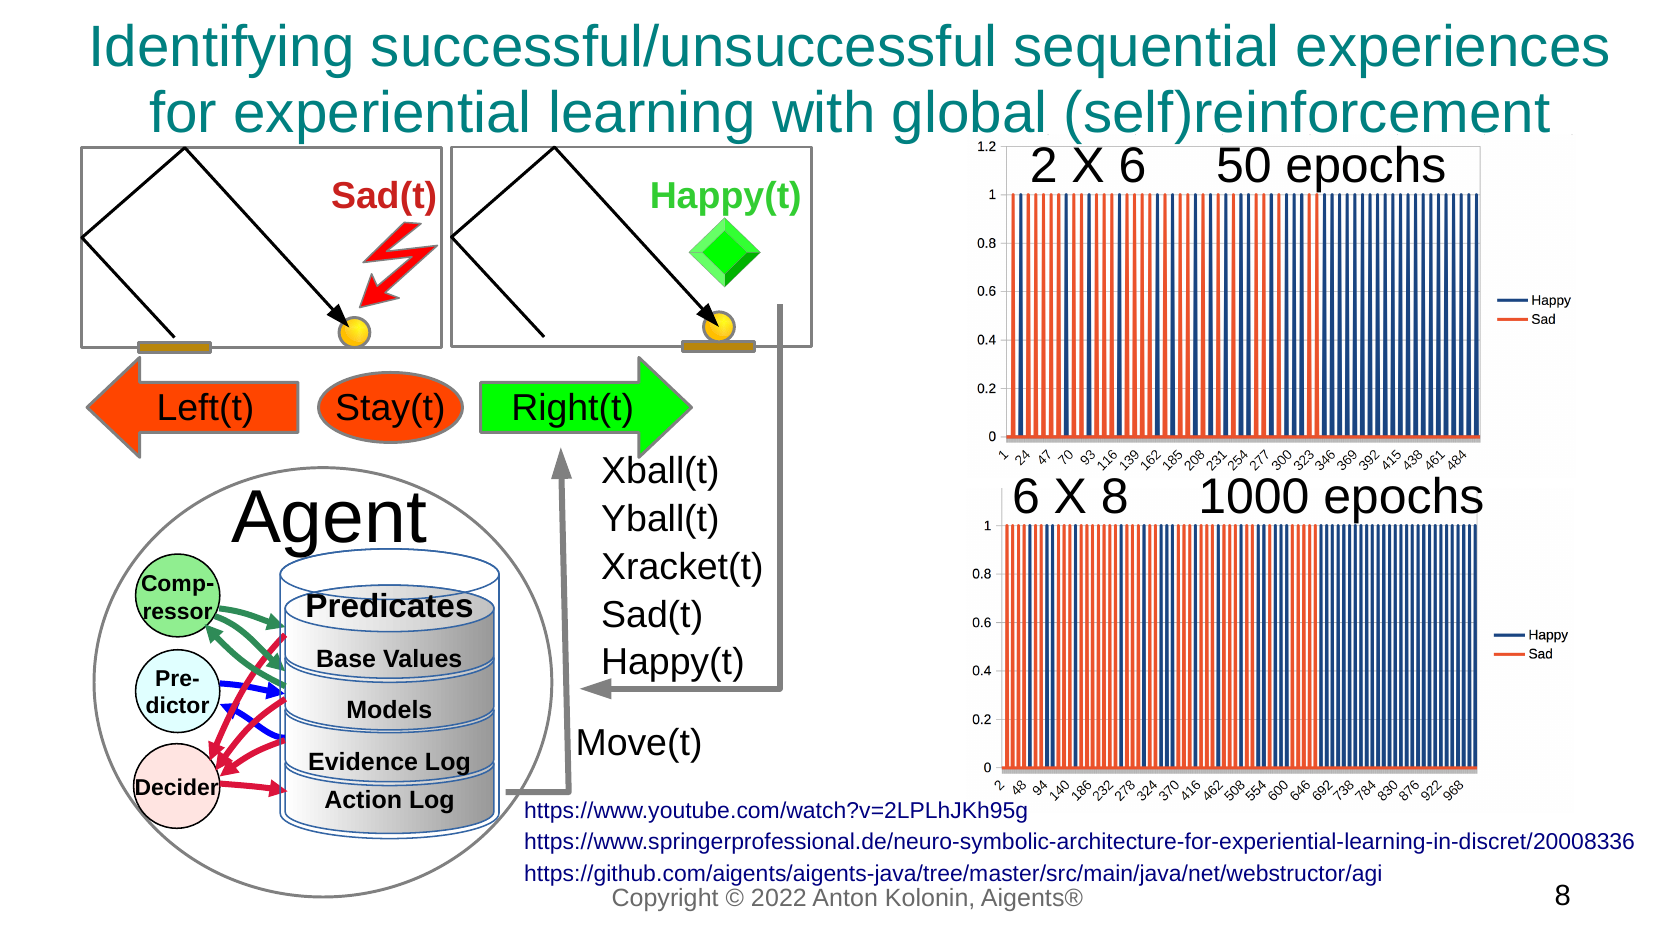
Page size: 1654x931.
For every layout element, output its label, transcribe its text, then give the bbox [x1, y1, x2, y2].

text_box Pre- dictor [135, 649, 220, 733]
text_box Comp- ressor [135, 554, 220, 637]
text_box Xball(t) Yball(t) Xracket(t) Sad(t) Happy(t) [586, 441, 796, 762]
text_box 2 X 6 50 epochs [1014, 147, 1504, 201]
text_box [359, 225, 438, 308]
text_box Left(t) [87, 357, 298, 458]
text_box Agent [216, 467, 486, 576]
text_box Base Values [285, 612, 494, 679]
text_box Happy(t) [634, 167, 833, 225]
text_box Move(t) [560, 713, 732, 771]
text_box [682, 311, 755, 352]
text_box Sad(t) [316, 167, 465, 225]
text_box Predicates [290, 580, 553, 642]
text_box 6 X 8 1000 epochs [997, 460, 1542, 532]
text_box [339, 317, 370, 348]
picture [688, 225, 765, 290]
text_box Action Log [285, 767, 494, 834]
picture [967, 147, 1576, 478]
picture [966, 488, 1574, 790]
text_box Decider [133, 743, 220, 829]
text_box [138, 342, 211, 353]
text_box Stay(t) [318, 372, 463, 443]
text_box Evidence Log [285, 714, 494, 782]
text_box Identifying successful/unsuccessful sequential experiences for experiential learning with global (self)reinforcement [0, 10, 1653, 147]
text_box https://www.youtube.com/watch?v=2LPLhJKh95g https://www.springerprofessional.de/neuro-symbolic-architecture-for-experiential-learning-in-discret/20008336 https://github.com/aigents/aigents-java/tree/master/src/main/java/net/webstructor/agi [509, 790, 1651, 902]
text_box Right(t) [480, 357, 692, 441]
text_box Models [285, 662, 494, 730]
